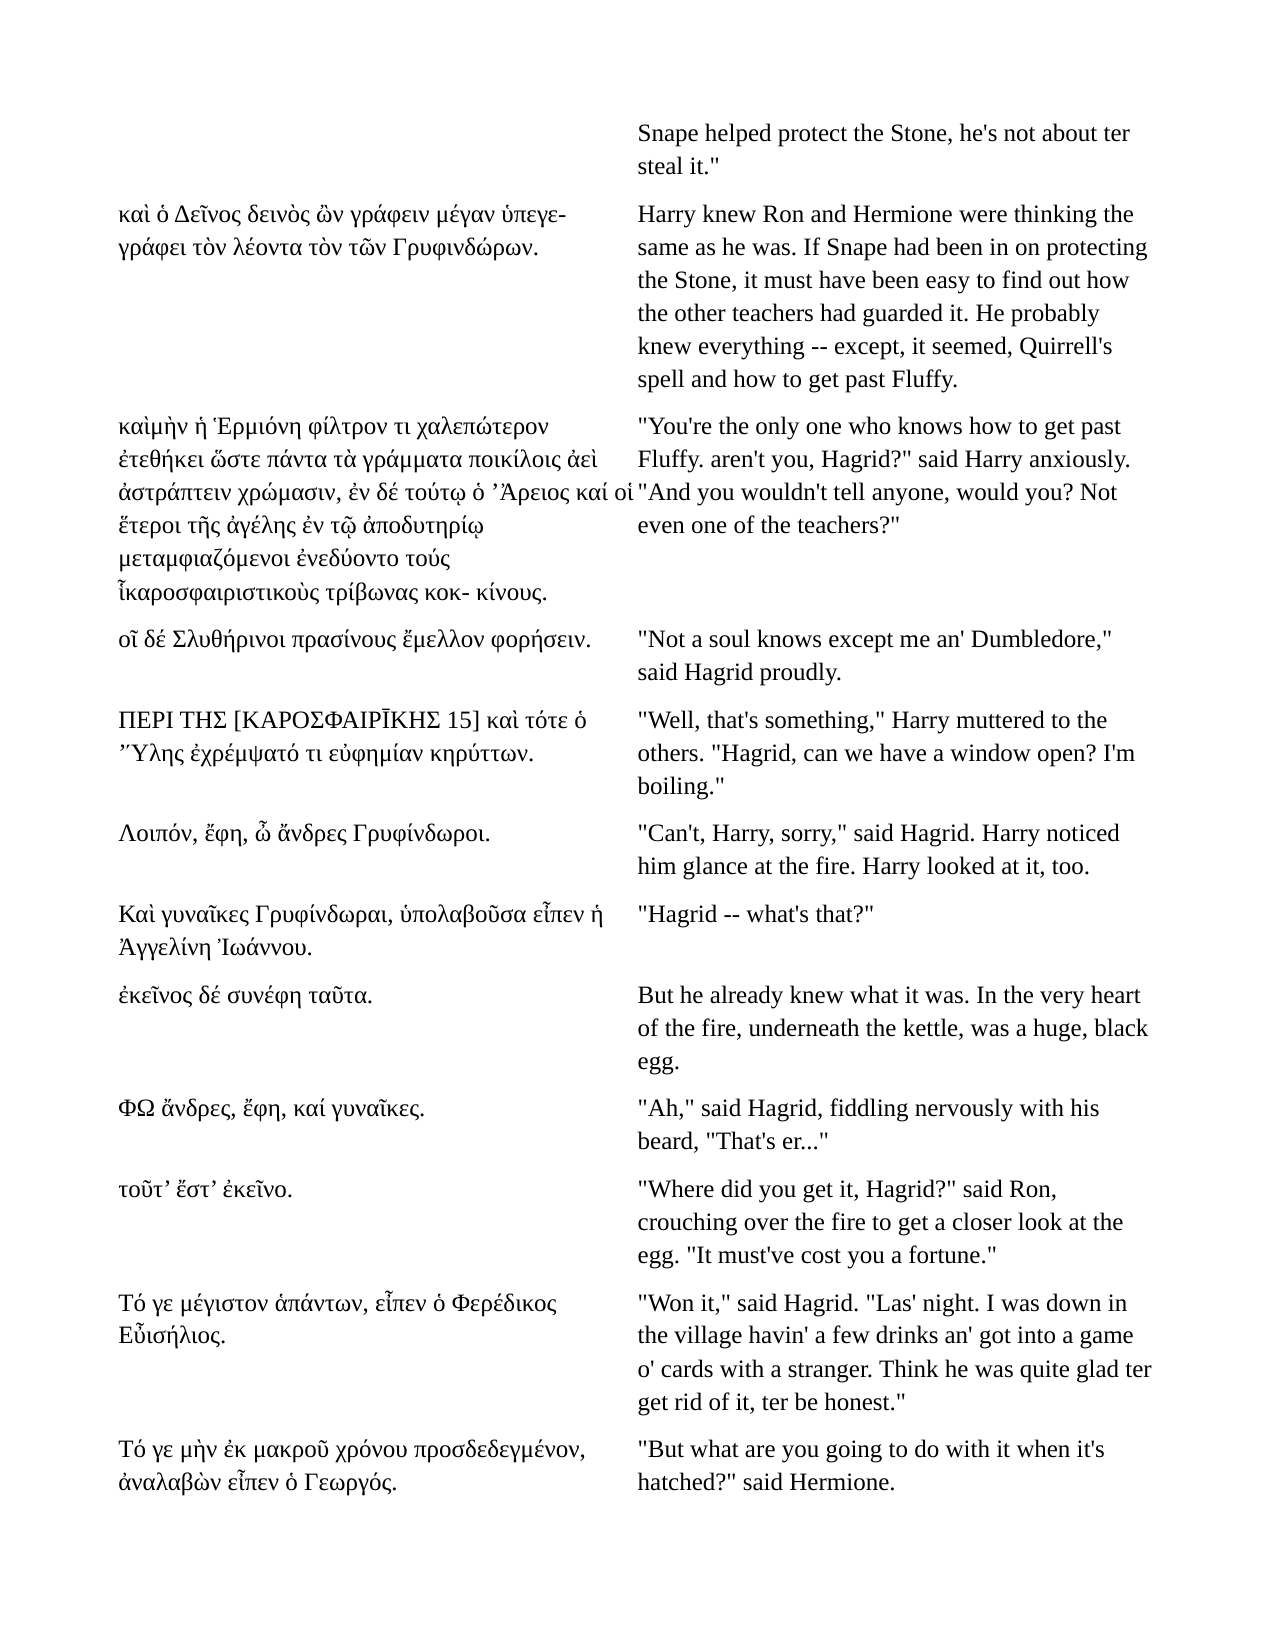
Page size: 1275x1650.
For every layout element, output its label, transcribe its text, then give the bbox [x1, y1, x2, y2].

table_cell Λοιπόν, ἔφη, ὦ ἄνδρες Γρυφίνδωροι. [118, 819, 637, 899]
table_cell "Ah," said Hagrid, fiddling nervously with his beard, "That's er..." [638, 1093, 1157, 1174]
table_cell "But what are you going to do with it when it's hatched?" said Hermione. [638, 1434, 1157, 1515]
table_cell "Well, that's something," Harry muttered to the others. "Hagrid, can we have a window open? I'm boiling." [638, 705, 1157, 818]
table_cell ἐκεῖνος δέ συνέφη ταῦτα. [118, 980, 637, 1093]
table_cell "Hagrid -- what's that?" [638, 899, 1157, 980]
table_cell [118, 118, 637, 199]
table_cell καὶ ὁ Δεῖνος δεινὸς ὢν γράφειν μέγαν ὑπεγε- γράφει τὸν λέοντα τὸν τῶν Γρυφινδώρων. [118, 199, 637, 411]
table_cell But he already knew what it was. In the very heart of the fire, underneath the kettle, was a huge, black egg. [638, 980, 1157, 1093]
table_cell "Not a soul knows except me an' Dumbledore," said Hagrid proudly. [638, 624, 1157, 705]
table_cell ΠΕΡΙ ΤΗΣ [ΚΑΡΟΣΦΑΙΡῙΚΗΣ 15] καὶ τότε ὁ ’Ύλης ἐχρέμψατό τι εὐφημίαν κηρύττων. [118, 705, 637, 818]
table_cell "Where did you get it, Hagrid?" said Ron, crouching over the fire to get a closer look at the egg. "It must've cost you a fortune." [638, 1174, 1157, 1288]
table_cell καὶμὴν ἡ Ἑρμιόνη φίλτρον τι χαλεπώτερον ἐτεθήκει ὥστε πάντα τὰ γράμματα ποικίλοις ἀεὶ ἀστράπτειν χρώμασιν, ἐν δέ τούτῳ ὁ ’Ἀρειος καί οἱ ἕτεροι τῆς ἀγέλης ἐν τῷ ἀποδυτηρίῳ μεταμφιαζόμενοι ἐνεδύοντο τούς ἷκαροσφαιριστικοὺς τρίβωνας κοκ- κίνους. [118, 411, 637, 624]
table_cell Τό γε μέγιστον ἁπάντων, εἶπεν ὁ Φερέδικος Εὖισήλιος. [118, 1288, 637, 1434]
table_cell Καὶ γυναῖκες Γρυφίνδωραι, ὑπολαβοῦσα εἶπεν ἡ Ἀγγελίνη Ἰωάννου. [118, 899, 637, 980]
table_cell ΦΩ ἄνδρες, ἔφη, καί γυναῖκες. [118, 1093, 637, 1174]
table_cell Harry knew Ron and Hermione were thinking the same as he was. If Snape had been in on protecting the Stone, it must have been easy to find out how the other teachers had guarded it. He probably knew everything -- except, it seemed, Quirrell's spell and how to get past Fluffy. [638, 199, 1157, 411]
table_cell οῖ δέ Σλυθήρινοι πρασίνους ἔμελλον φορήσειν. [118, 624, 637, 705]
table_cell "You're the only one who knows how to get past Fluffy. aren't you, Hagrid?" said Harry anxiously. "And you wouldn't tell anyone, would you? Not even one of the teachers?" [638, 411, 1157, 624]
table_cell "Can't, Harry, sorry," said Hagrid. Harry noticed him glance at the fire. Harry looked at it, too. [638, 819, 1157, 899]
table_cell τοῦτ’ ἔστ’ ἐκεῖνο. [118, 1174, 637, 1288]
table_cell Snape helped protect the Stone, he's not about ter steal it." [638, 118, 1157, 199]
table_cell "Won it," said Hagrid. "Las' night. I was down in the village havin' a few drinks an' got into a game o' cards with a stranger. Think he was quite glad ter get rid of it, ter be honest." [638, 1288, 1157, 1434]
table_cell Τό γε μὴν ἐκ μακροῦ χρόνου προσδεδεγμένον, ἀναλαβὼν εἶπεν ὁ Γεωργός. [118, 1434, 637, 1515]
